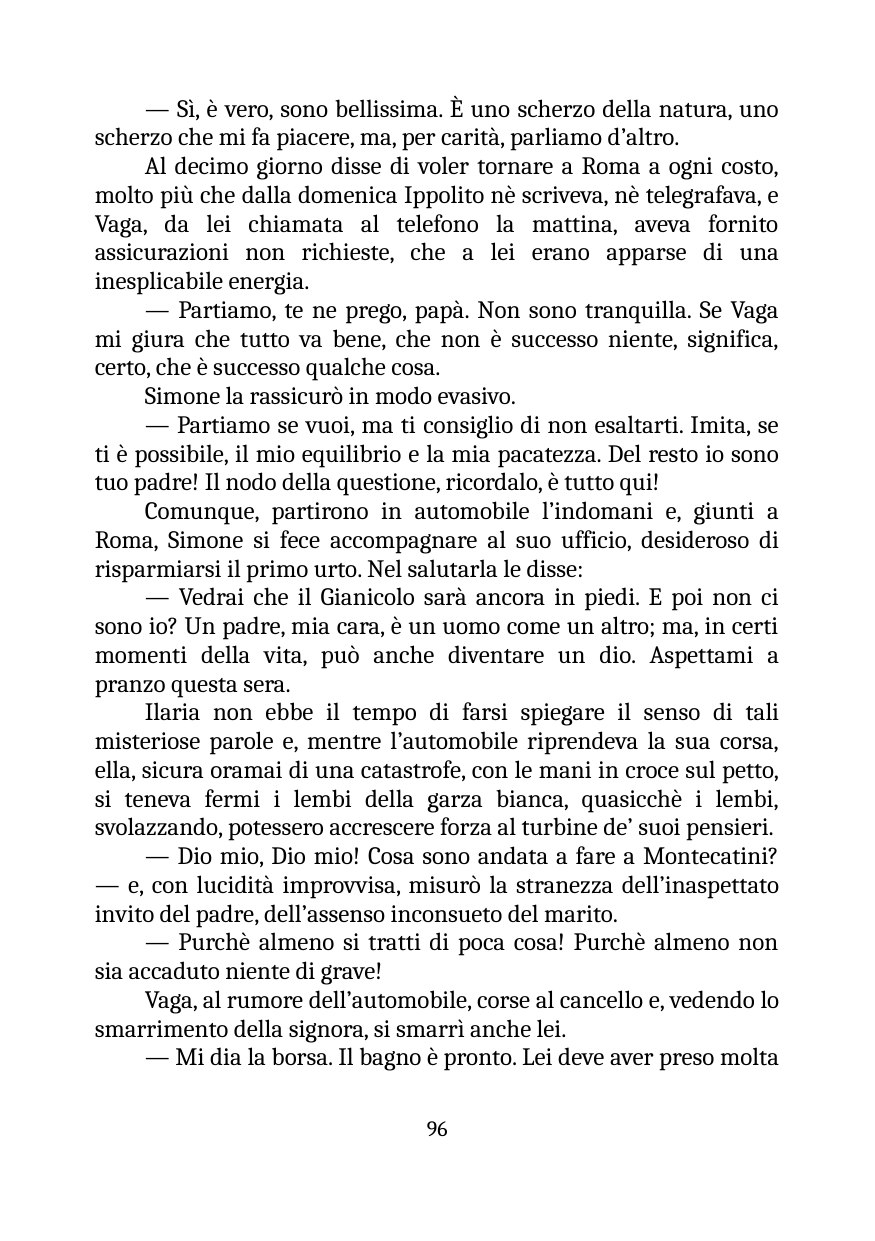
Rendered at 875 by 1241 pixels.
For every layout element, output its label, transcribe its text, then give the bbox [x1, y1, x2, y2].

text — Dio mio, Dio mio! Cosa sono andata a fare a Montecatini? — e, con lucidità improvvisa, misurò la stranezza dell’inaspettato invito del padre, dell’assenso inconsueto del marito. [94, 842, 779, 928]
text — Vedrai che il Gianicolo sarà ancora in piedi. E poi non ci sono io? Un padre, mia cara, è un uomo come un altro; ma, in certi momenti della vita, può anche diventare un dio. Aspettami a pranzo questa sera. [94, 583, 779, 698]
text — Sì, è vero, sono bellissima. È uno scherzo della natura, uno scherzo che mi fa piacere, ma, per carità, parliamo d’altro. [94, 94, 779, 152]
text Simone la rassicurò in modo evasivo. [94, 382, 779, 411]
text Vaga, al rumore dell’automobile, corse al cancello e, vedendo lo smarrimento della signora, si smarrì anche lei. [94, 986, 779, 1043]
text — Partiamo, te ne prego, papà. Non sono tranquilla. Se Vaga mi giura che tutto va bene, che non è successo niente, significa, certo, che è successo qualche cosa. [94, 296, 779, 382]
text — Mi dia la borsa. Il bagno è pronto. Lei deve aver preso molta [94, 1043, 779, 1072]
text Comunque, partirono in automobile l’indomani e, giunti a Roma, Simone si fece accompagnare al suo ufficio, desideroso di risparmiarsi il primo urto. Nel salutarla le disse: [94, 497, 779, 583]
text — Partiamo se vuoi, ma ti consiglio di non esaltarti. Imita, se ti è possibile, il mio equilibrio e la mia pacatezza. Del resto io sono tuo padre! Il nodo della questione, ricordalo, è tutto qui! [94, 411, 779, 497]
text Ilaria non ebbe il tempo di farsi spiegare il senso di tali misteriose parole e, mentre l’automobile riprendeva la sua corsa, ella, sicura oramai di una catastrofe, con le mani in croce sul petto, si teneva fermi i lembi della garza bianca, quasicchè i lembi, svolazzando, potessero accrescere forza al turbine de’ suoi pensieri. [94, 698, 779, 842]
text — Purchè almeno si tratti di poca cosa! Purchè almeno non sia accaduto niente di grave! [94, 928, 779, 986]
text Al decimo giorno disse di voler tornare a Roma a ogni costo, molto più che dalla domenica Ippolito nè scriveva, nè telegrafava, e Vaga, da lei chiamata al telefono la mattina, aveva fornito assicurazioni non richieste, che a lei erano apparse di una inesplicabile energia. [94, 152, 779, 296]
